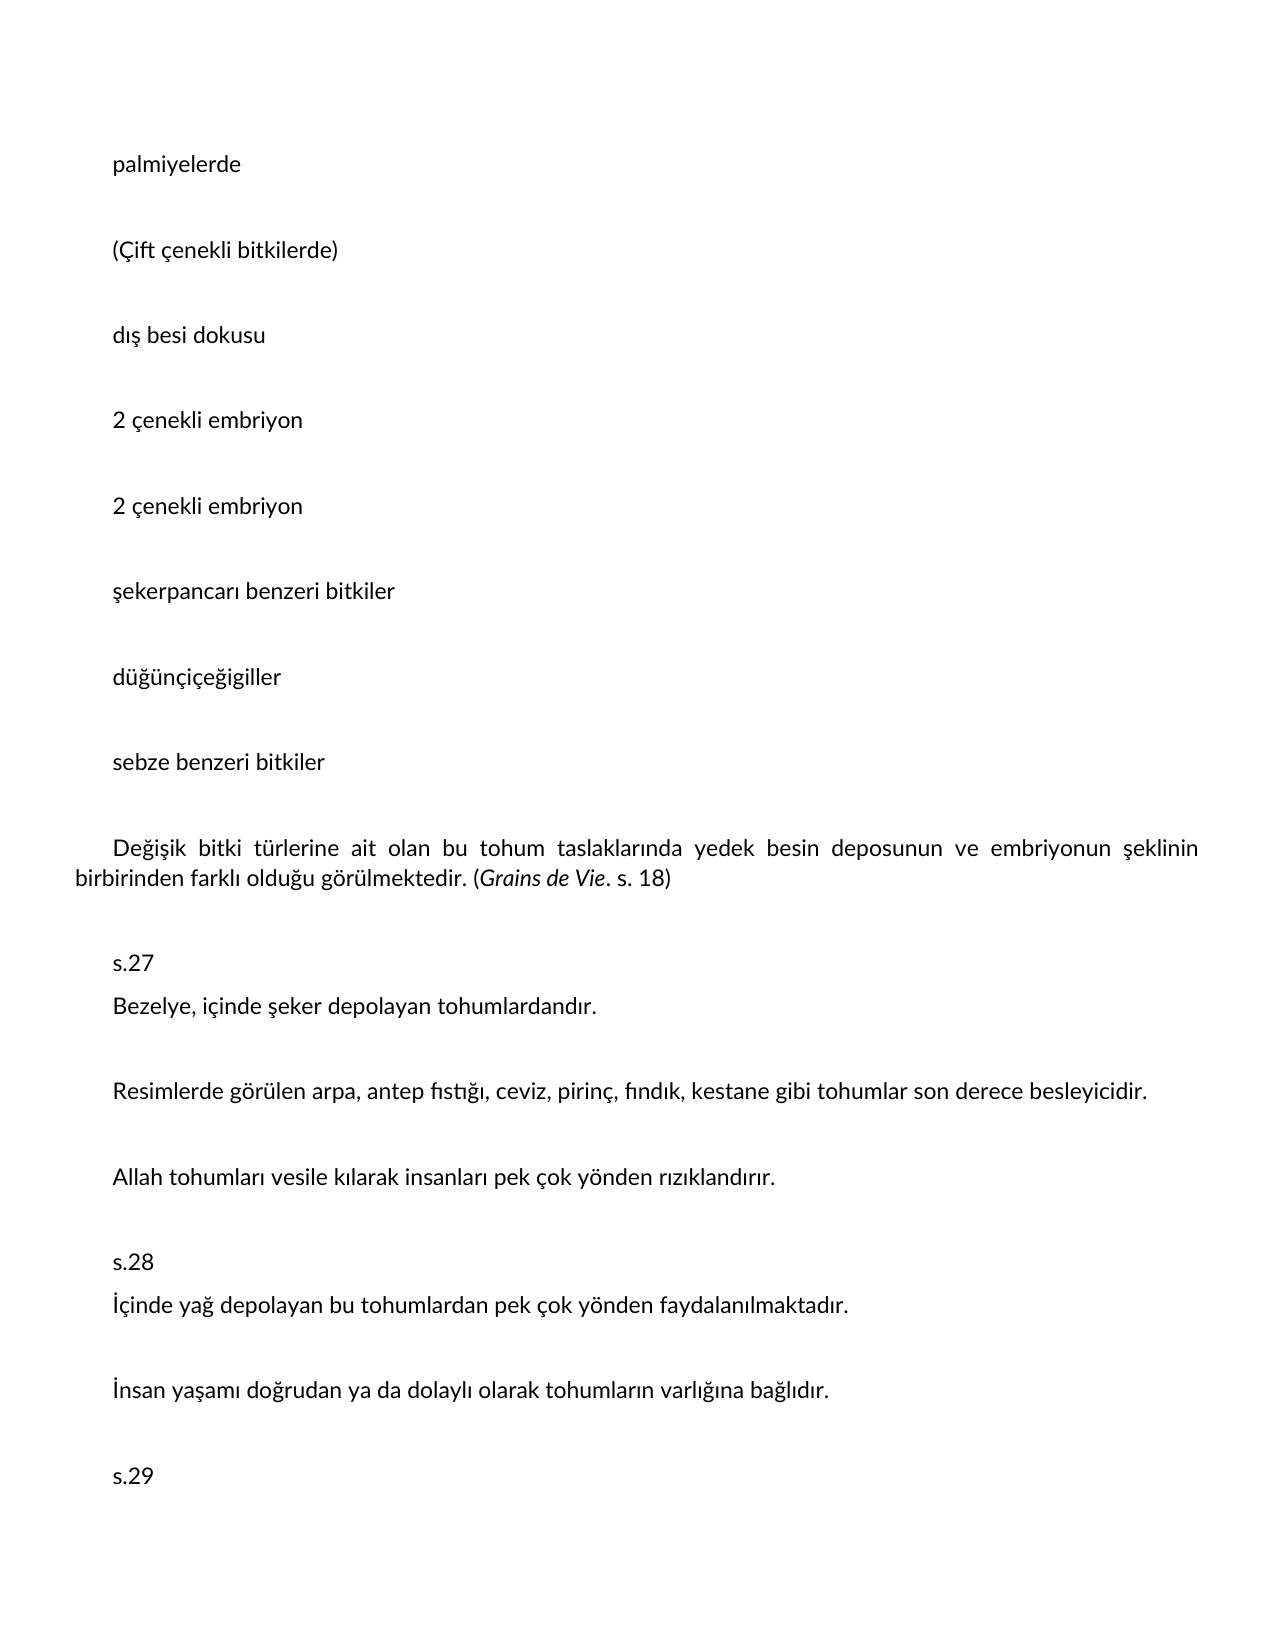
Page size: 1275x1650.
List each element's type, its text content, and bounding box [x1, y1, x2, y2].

text 2 çenekli embriyon [75, 492, 1200, 519]
text şekerpancarı benzeri bitkiler [75, 577, 1200, 604]
text İnsan yaşamı doğrudan ya da dolaylı olarak tohumların varlığına bağlıdır. [75, 1376, 1200, 1403]
text s.28 [75, 1248, 1200, 1275]
text Değişik bitki türlerine ait olan bu tohum taslaklarında yedek besin deposunun ve embriyonun şeklinin birbirinden farklı olduğu görülmektedir. (Grains de Vie. s. 18) [75, 833, 1200, 891]
text s.29 [75, 1461, 1200, 1489]
text Allah tohumları vesile kılarak insanları pek çok yönden rızıklandırır. [75, 1162, 1200, 1190]
text 2 çenekli embriyon [75, 406, 1200, 434]
text sebze benzeri bitkiler [75, 748, 1200, 775]
text dış besi dokusu [75, 321, 1200, 348]
text palmiyelerde [75, 150, 1200, 177]
text Bezelye, içinde şeker depolayan tohumlardandır. [75, 992, 1200, 1019]
text düğünçiçeğigiller [75, 662, 1200, 690]
text Resimlerde görülen arpa, antep fıstığı, ceviz, pirinç, fındık, kestane gibi tohumlar son derece besleyicidir. [75, 1077, 1200, 1104]
text (Çift çenekli bitkilerde) [75, 235, 1200, 263]
text s.27 [75, 949, 1200, 976]
text İçinde yağ depolayan bu tohumlardan pek çok yönden faydalanılmaktadır. [75, 1291, 1200, 1318]
